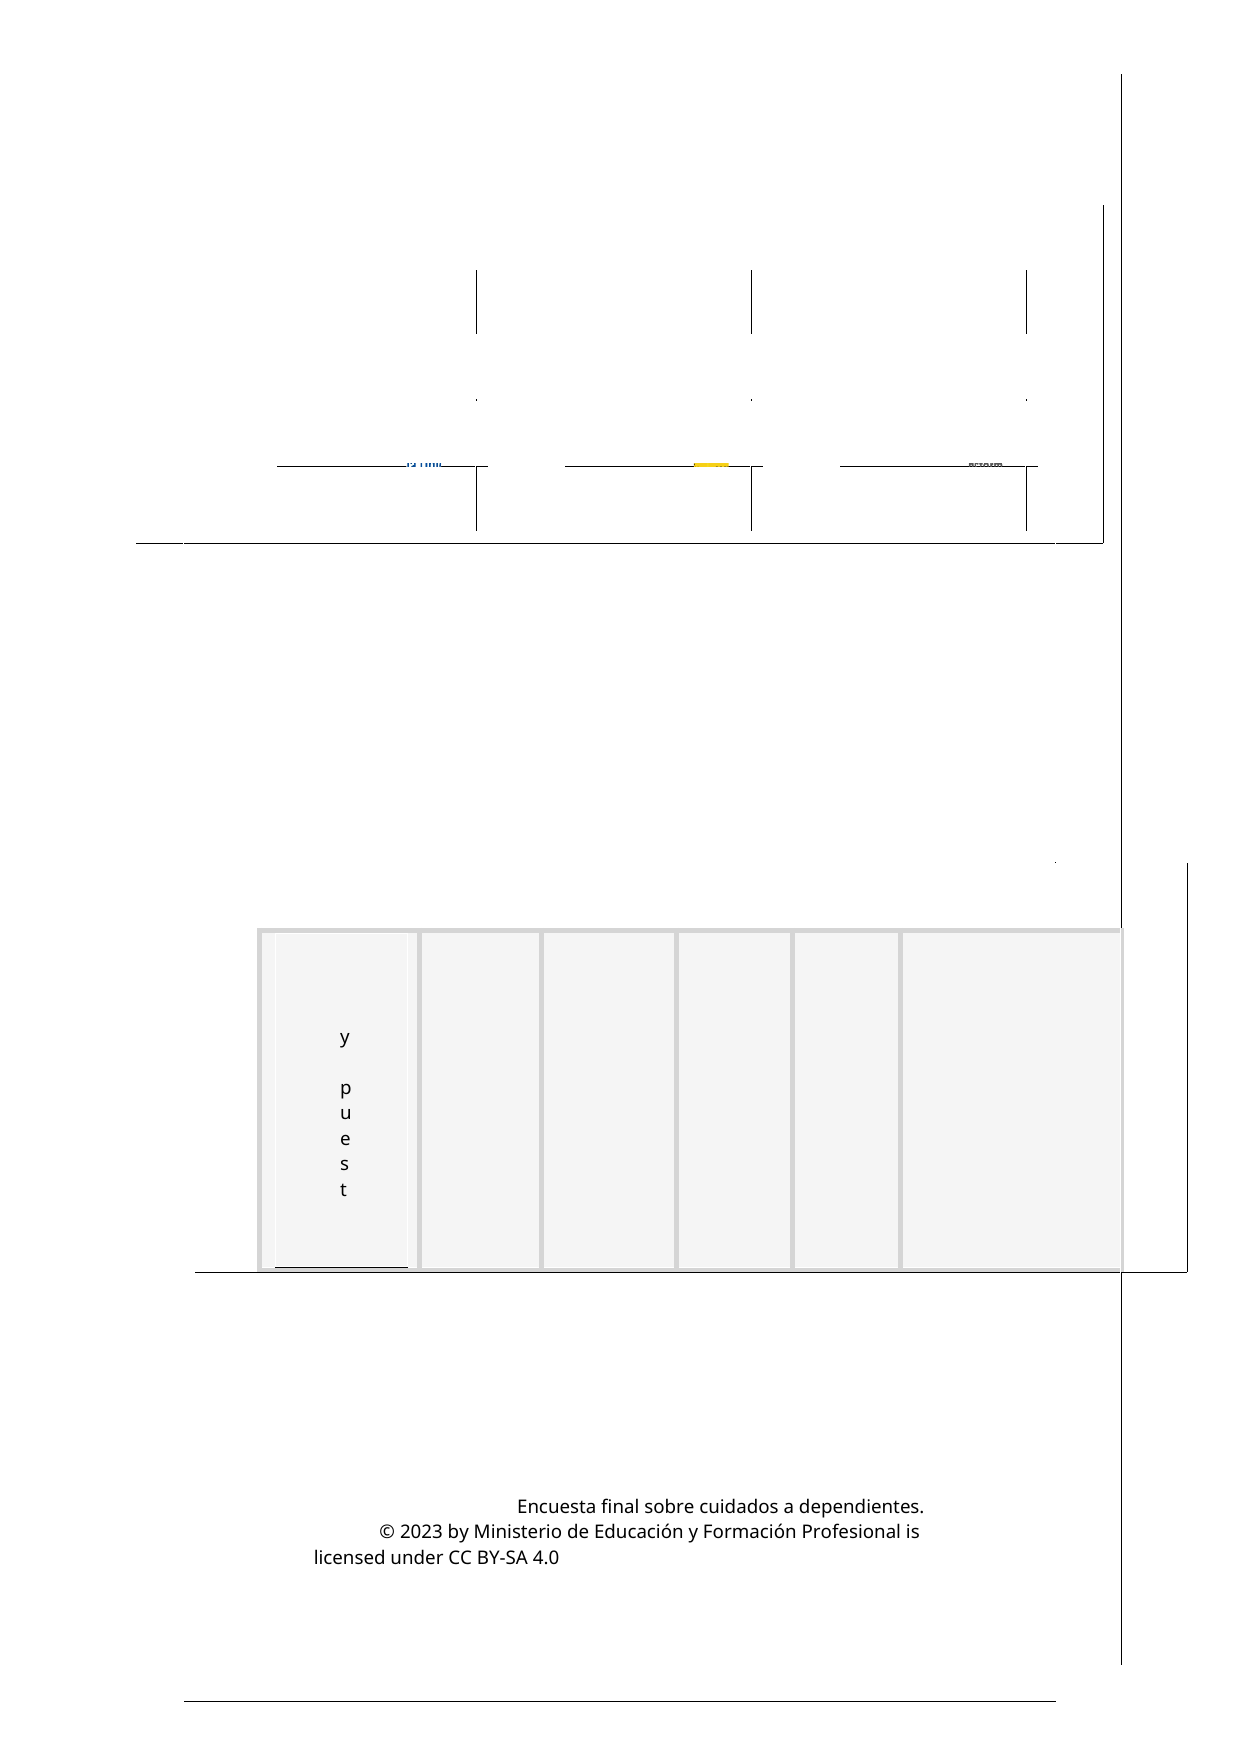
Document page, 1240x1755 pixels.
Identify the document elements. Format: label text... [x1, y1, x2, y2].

table_cell [903, 933, 1120, 1267]
table_cell y puest [276, 934, 407, 1266]
table_cell [262, 933, 275, 1267]
table_cell [544, 933, 674, 1267]
table_cell [795, 933, 898, 1267]
table_cell [422, 933, 539, 1267]
table_cell [408, 933, 417, 1267]
table_cell [679, 933, 790, 1267]
